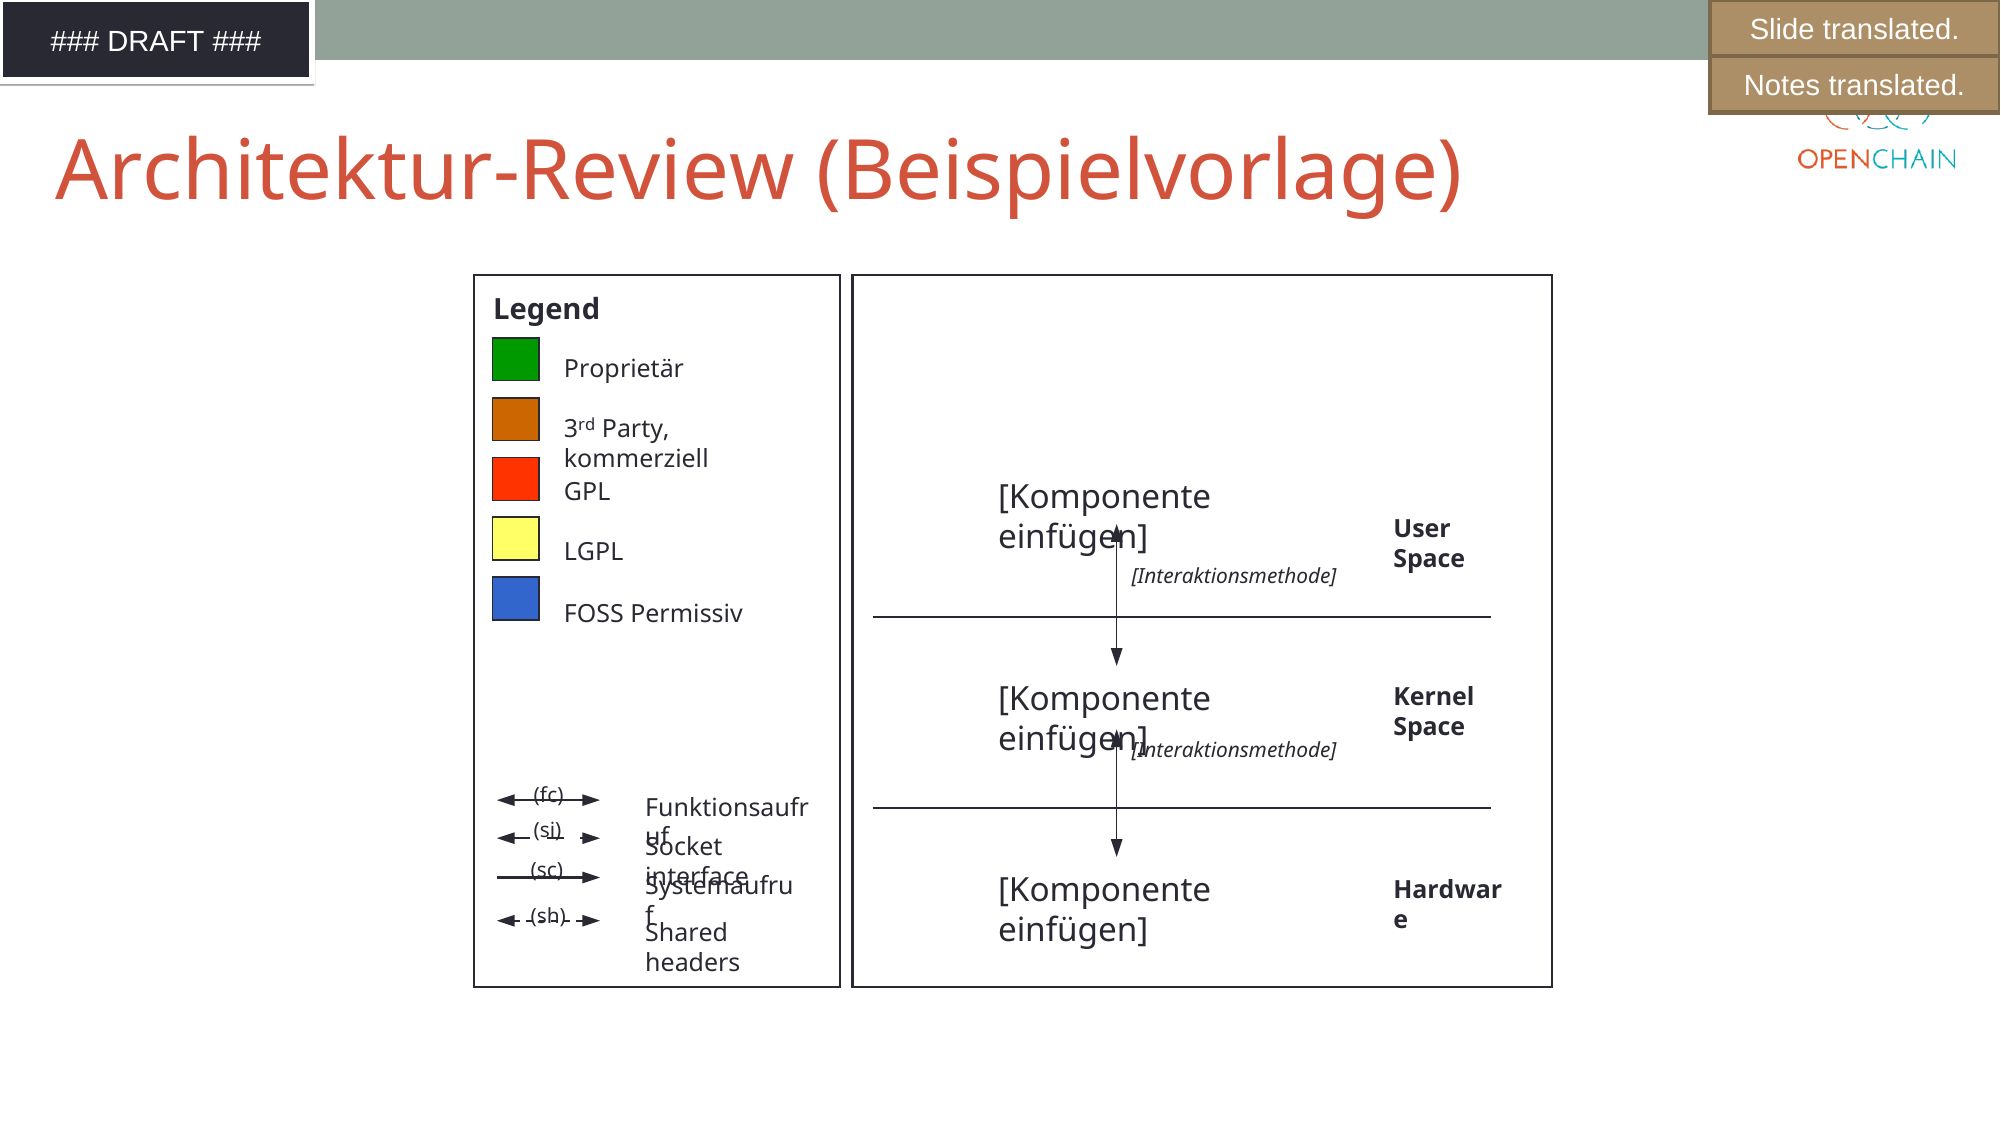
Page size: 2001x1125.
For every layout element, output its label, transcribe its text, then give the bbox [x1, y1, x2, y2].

text_box Notes translated. [1710, 56, 2000, 113]
text_box Proprietär [548, 345, 703, 391]
text_box [Komponente einfügen] [983, 860, 1364, 917]
text_box [Komponente einfügen] [983, 669, 1366, 726]
text_box User Space [1378, 505, 1538, 551]
text_box Socket interface [630, 822, 843, 869]
text_box (sc) [515, 848, 583, 890]
text_box Kernel Space [1378, 672, 1551, 718]
text_box [493, 517, 539, 560]
text_box FOSS Permissiv [548, 589, 816, 636]
text_box Kernel Space [1553, 672, 1559, 718]
text_box [493, 338, 539, 381]
text_box (sh) [515, 895, 583, 936]
text_box 3rd Party, kommerziell [548, 405, 836, 451]
text_box Legende [478, 282, 631, 333]
text_box Funktionsaufruf [630, 783, 836, 822]
text_box LGPL [548, 528, 743, 574]
text_box [493, 458, 539, 500]
text_box (si) [518, 808, 580, 848]
text_box [493, 577, 539, 620]
text_box [493, 398, 539, 440]
text_box Shared headers [630, 908, 836, 955]
text_box GPL [548, 468, 727, 514]
text_box Systemaufruf [630, 862, 816, 908]
text_box Architektur-Review (Beispielvorlage) [40, 84, 1841, 248]
text_box [Komponente einfügen] [983, 468, 1364, 524]
text_box [Interaktionsmethode] [1116, 554, 1389, 596]
text_box Hardware [1378, 866, 1527, 912]
text_box (fc) [518, 774, 582, 815]
text_box [Interaktionsmethode] [1116, 729, 1389, 770]
text_box Slide translated. [1710, 0, 2000, 56]
